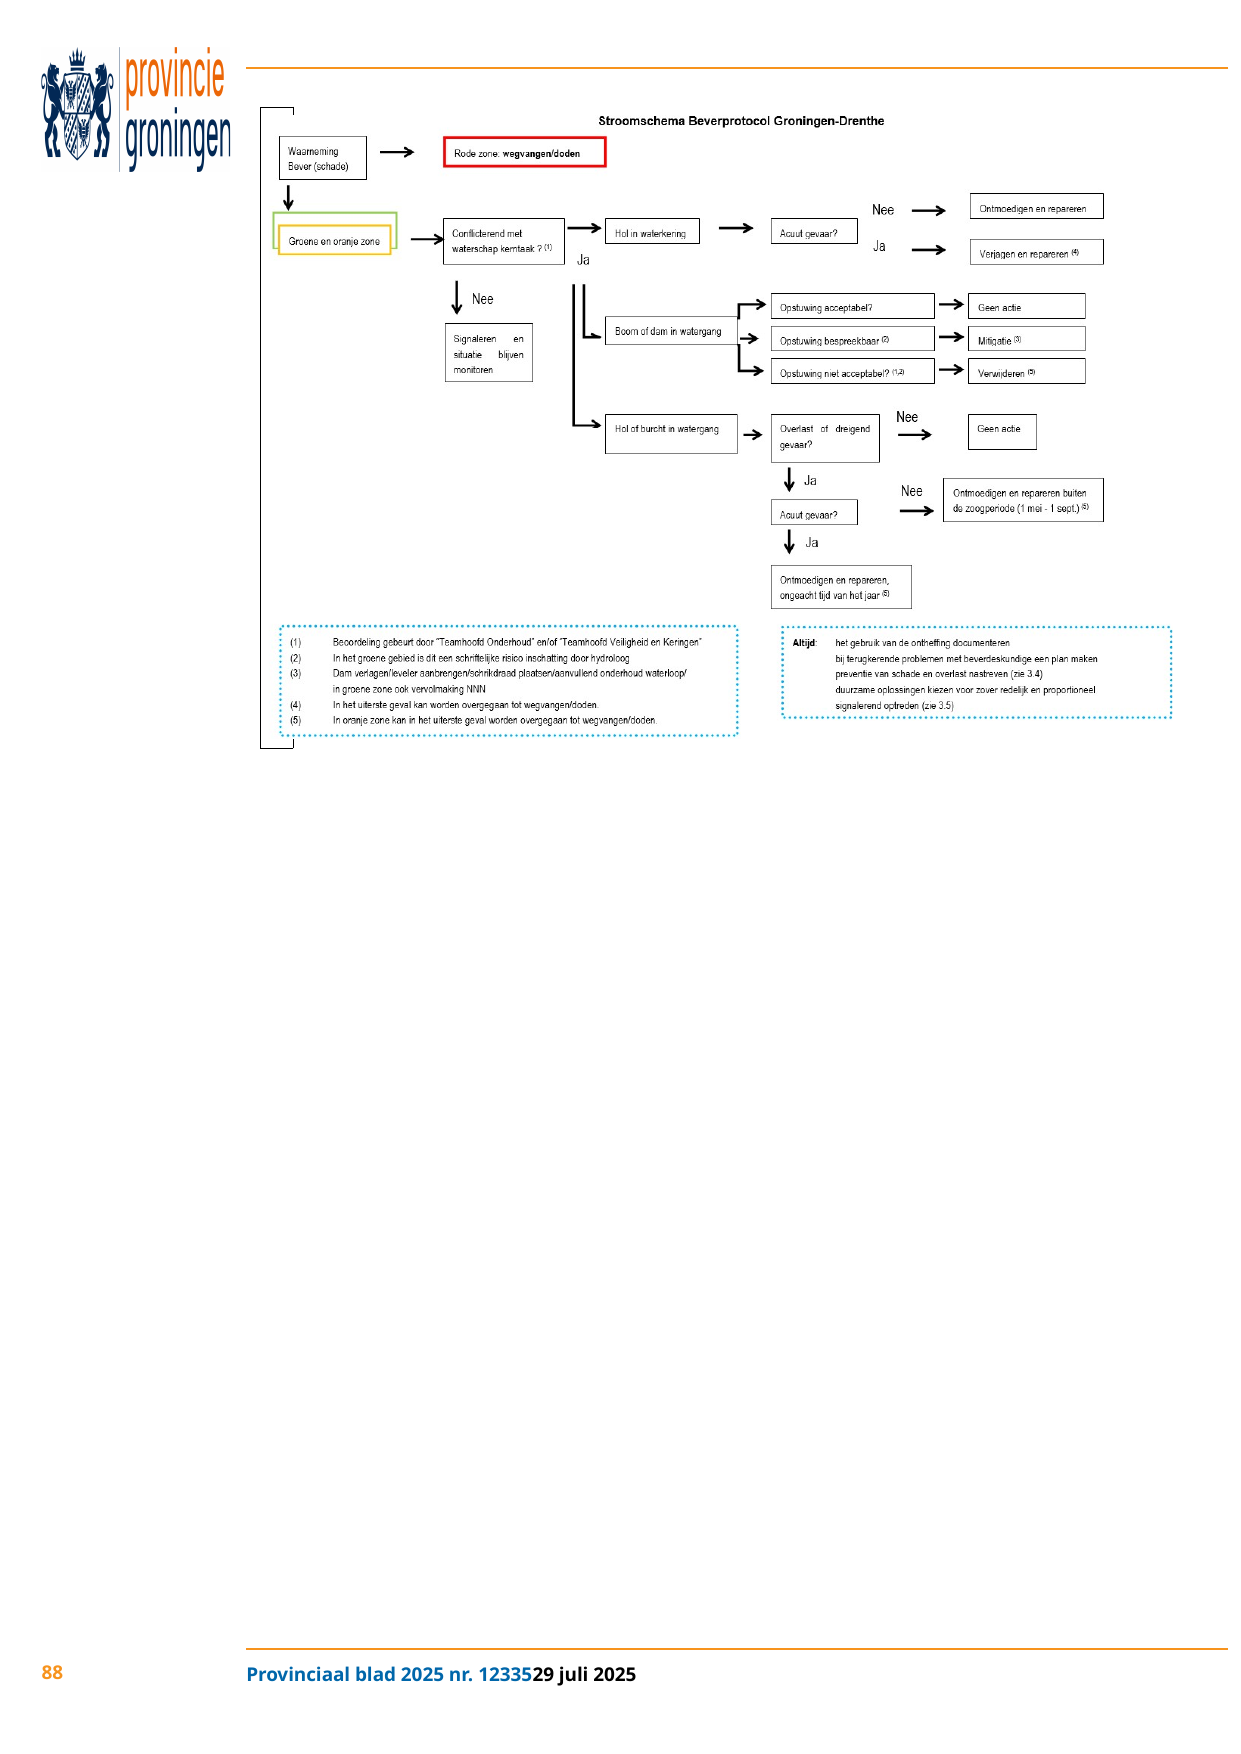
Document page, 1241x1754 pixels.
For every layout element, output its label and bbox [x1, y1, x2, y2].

picture [268, 115, 1173, 739]
picture [41, 47, 231, 172]
